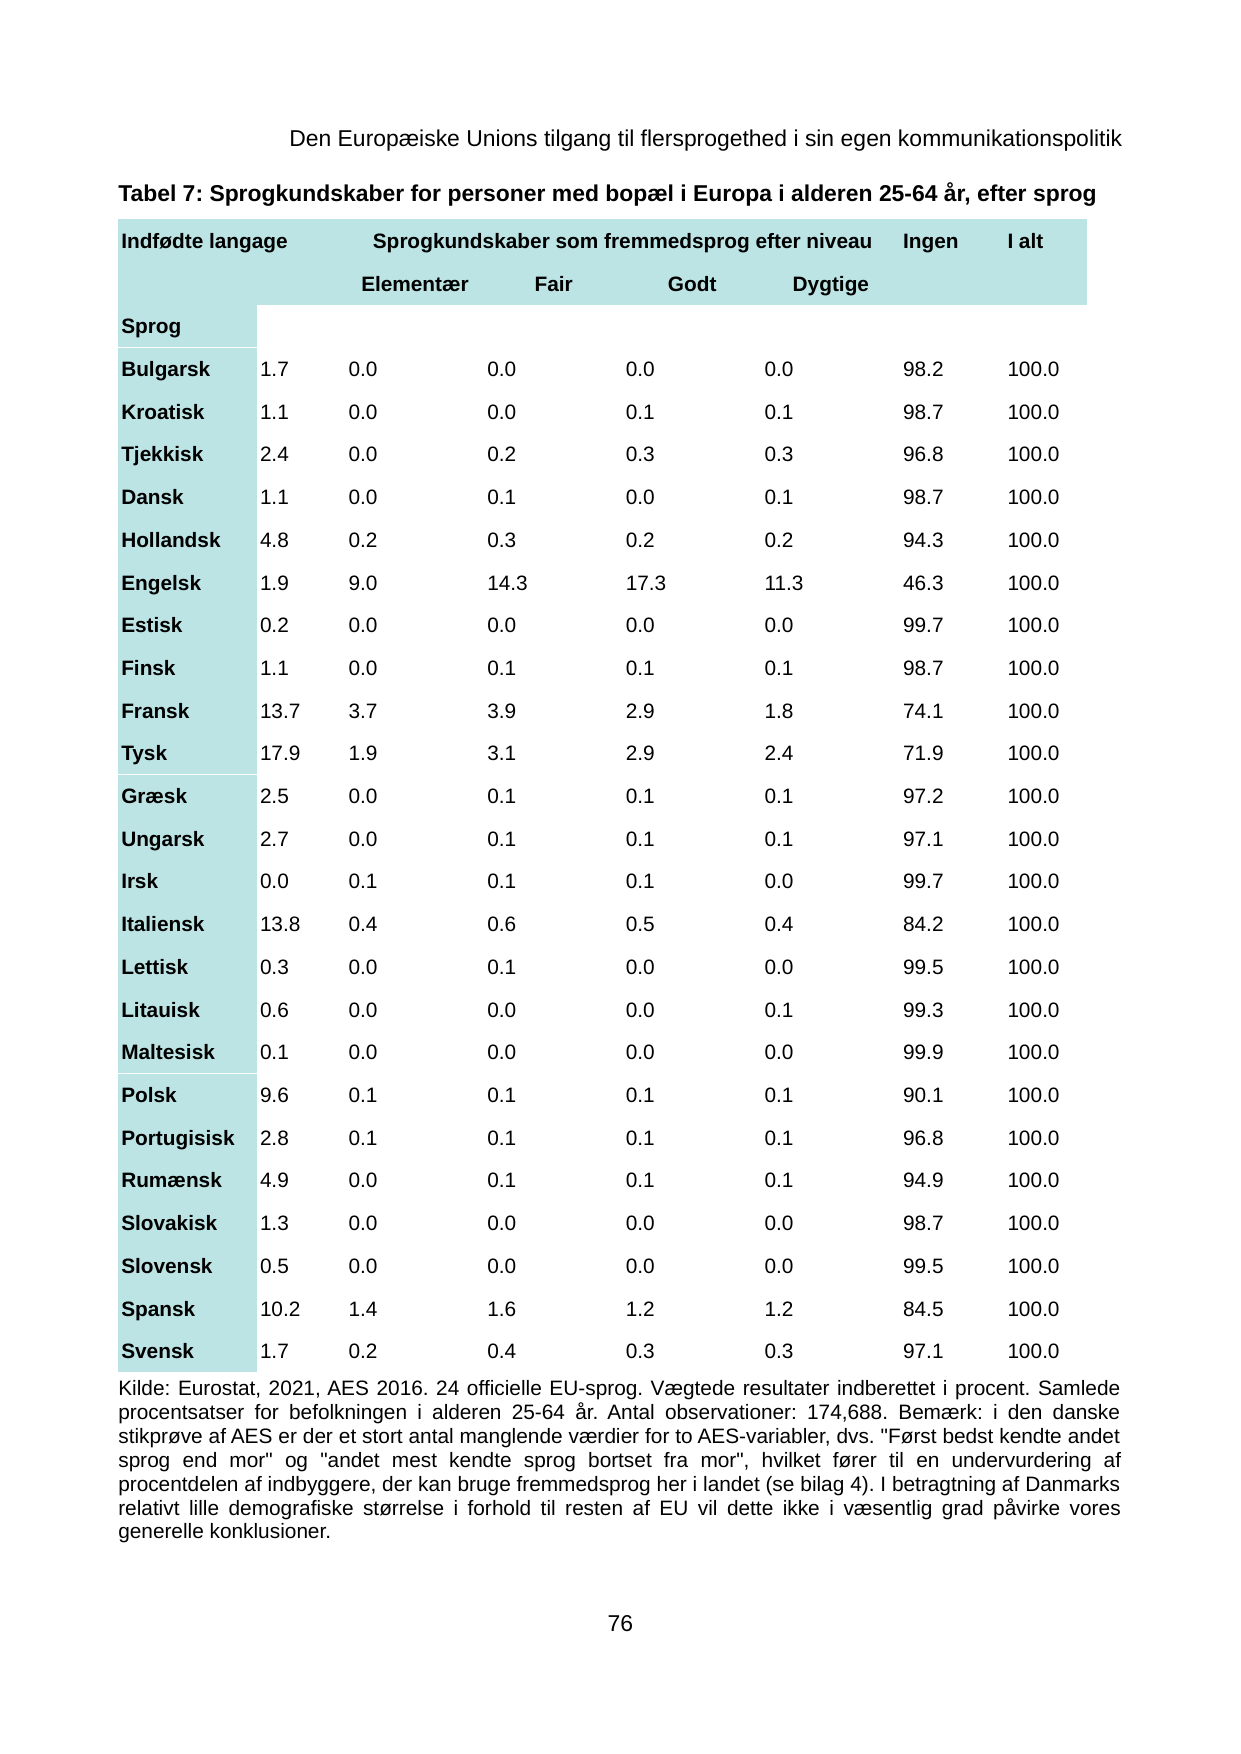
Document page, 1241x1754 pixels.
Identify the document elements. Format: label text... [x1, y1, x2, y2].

table_cell Fransk [118, 689, 257, 732]
table_cell Dygtige [761, 262, 900, 305]
table_cell 90.1 [900, 1074, 1004, 1116]
table_cell 71.9 [900, 732, 1004, 774]
table_cell Maltesisk [118, 1031, 257, 1073]
table_cell 0.1 [484, 860, 623, 903]
table_cell 100.0 [1004, 476, 1087, 518]
table_cell 100.0 [1004, 732, 1087, 774]
table_cell 0.1 [623, 1159, 761, 1202]
table_cell Estisk [118, 604, 257, 646]
table_cell 0.1 [761, 646, 900, 689]
table_cell 14.3 [484, 561, 623, 604]
table_cell 0.0 [257, 860, 345, 903]
table_cell 0.1 [484, 646, 623, 689]
table_cell 0.0 [484, 1244, 623, 1287]
table_cell 0.0 [761, 604, 900, 646]
table_cell 0.1 [761, 988, 900, 1031]
table_cell 0.1 [484, 1159, 623, 1202]
table_cell 2.5 [257, 775, 345, 817]
table_cell 0.6 [484, 903, 623, 945]
table_cell Tjekkisk [118, 433, 257, 476]
table_cell 2.8 [257, 1116, 345, 1159]
table_cell 0.0 [345, 988, 484, 1031]
table_cell 0.0 [761, 1202, 900, 1244]
table_cell Ungarsk [118, 817, 257, 860]
table_cell 0.4 [345, 903, 484, 945]
table_cell 98.7 [900, 390, 1004, 433]
table_cell 0.1 [623, 775, 761, 817]
table_cell 100.0 [1004, 860, 1087, 903]
table_cell 17.3 [623, 561, 761, 604]
table_cell 0.0 [623, 1031, 761, 1073]
table_cell 0.0 [345, 1159, 484, 1202]
table_cell 99.7 [900, 860, 1004, 903]
table_cell 2.9 [623, 732, 761, 774]
table_cell 0.2 [623, 518, 761, 561]
table_cell 0.0 [484, 1202, 623, 1244]
table_cell 96.8 [900, 433, 1004, 476]
table_cell 100.0 [1004, 689, 1087, 732]
table_cell 0.2 [345, 1330, 484, 1372]
table_cell 0.3 [484, 518, 623, 561]
table_cell 100.0 [1004, 988, 1087, 1031]
table_cell 3.9 [484, 689, 623, 732]
table_cell 84.2 [900, 903, 1004, 945]
table_cell Hollandsk [118, 518, 257, 561]
table_cell 0.5 [257, 1244, 345, 1287]
table_cell 0.0 [484, 1031, 623, 1073]
table_cell 98.2 [900, 348, 1004, 390]
table_cell 74.1 [900, 689, 1004, 732]
table_cell 0.0 [345, 646, 484, 689]
table_cell 98.7 [900, 476, 1004, 518]
table_cell 13.7 [257, 689, 345, 732]
table_cell 0.6 [257, 988, 345, 1031]
table_cell 1.1 [257, 646, 345, 689]
table_cell 0.0 [345, 433, 484, 476]
table_cell 100.0 [1004, 817, 1087, 860]
table_cell 99.3 [900, 988, 1004, 1031]
table_cell 98.7 [900, 1202, 1004, 1244]
table_cell 97.2 [900, 775, 1004, 817]
table_cell 100.0 [1004, 1031, 1087, 1073]
table_cell 0.0 [484, 604, 623, 646]
table_cell Lettisk [118, 945, 257, 988]
table_cell [761, 305, 900, 347]
table_cell 0.0 [761, 860, 900, 903]
table_cell 0.1 [761, 1116, 900, 1159]
table_cell 2.7 [257, 817, 345, 860]
table_cell [484, 305, 623, 347]
table_cell 84.5 [900, 1287, 1004, 1330]
table_cell 100.0 [1004, 1074, 1087, 1116]
table_cell 0.0 [345, 390, 484, 433]
table_cell 0.5 [623, 903, 761, 945]
table_cell 99.5 [900, 1244, 1004, 1287]
table_cell Svensk [118, 1330, 257, 1372]
table_cell [257, 262, 345, 305]
table_cell 0.1 [761, 775, 900, 817]
table_cell 0.1 [761, 476, 900, 518]
table_cell 100.0 [1004, 945, 1087, 988]
table_cell [1004, 262, 1087, 305]
table_cell 3.7 [345, 689, 484, 732]
table_cell 100.0 [1004, 775, 1087, 817]
table_cell 0.1 [484, 817, 623, 860]
table_cell Rumænsk [118, 1159, 257, 1202]
table_cell 0.0 [761, 348, 900, 390]
table_cell 100.0 [1004, 1287, 1087, 1330]
table_cell [900, 262, 1004, 305]
table_cell [118, 262, 257, 305]
table_cell Italiensk [118, 903, 257, 945]
table_cell 9.6 [257, 1074, 345, 1116]
table_cell [345, 305, 484, 347]
table_cell 4.8 [257, 518, 345, 561]
table_cell 1.2 [761, 1287, 900, 1330]
table_cell [1004, 305, 1087, 347]
table_cell Engelsk [118, 561, 257, 604]
table_cell Sprog [118, 305, 257, 347]
table_cell 94.3 [900, 518, 1004, 561]
table_cell 0.3 [761, 1330, 900, 1372]
table_cell 100.0 [1004, 561, 1087, 604]
table_cell 0.1 [345, 860, 484, 903]
table_cell 0.1 [484, 1116, 623, 1159]
table_cell 1.9 [345, 732, 484, 774]
table_cell 97.1 [900, 817, 1004, 860]
table_cell 0.3 [623, 433, 761, 476]
table_cell Bulgarsk [118, 348, 257, 390]
table_cell 0.0 [484, 348, 623, 390]
table_cell Fair [484, 262, 623, 305]
table_cell 0.0 [345, 604, 484, 646]
table_header Sprogkundskaber som fremmedsprog efter niveau [345, 219, 900, 262]
table_cell 0.1 [623, 1116, 761, 1159]
table_cell 100.0 [1004, 1116, 1087, 1159]
table_cell 0.1 [761, 817, 900, 860]
table_cell 46.3 [900, 561, 1004, 604]
table_cell 0.0 [345, 1244, 484, 1287]
table_cell 98.7 [900, 646, 1004, 689]
table_cell 0.1 [623, 1074, 761, 1116]
table_cell 97.1 [900, 1330, 1004, 1372]
table_cell 1.7 [257, 1330, 345, 1372]
table_header Ingen [900, 219, 1004, 262]
table_cell 0.0 [345, 1031, 484, 1073]
table_cell 0.0 [345, 348, 484, 390]
table_cell 0.1 [623, 646, 761, 689]
table_cell Finsk [118, 646, 257, 689]
table_cell 100.0 [1004, 433, 1087, 476]
table_cell 17.9 [257, 732, 345, 774]
table_cell Polsk [118, 1074, 257, 1116]
table_cell [623, 305, 761, 347]
table_cell 0.0 [345, 775, 484, 817]
table_cell 1.1 [257, 390, 345, 433]
table_cell 100.0 [1004, 390, 1087, 433]
text Tabel 7: Sprogkundskaber for personer med bopæl i Europa i alderen 25-64 år, efter sprog [118, 180, 1122, 207]
table_cell 0.1 [484, 1074, 623, 1116]
table_cell Kroatisk [118, 390, 257, 433]
table_cell Spansk [118, 1287, 257, 1330]
table_cell 0.1 [623, 390, 761, 433]
table_cell 1.1 [257, 476, 345, 518]
table_cell Litauisk [118, 988, 257, 1031]
table_cell 0.0 [623, 1244, 761, 1287]
table_cell 1.4 [345, 1287, 484, 1330]
table_cell [900, 305, 1004, 347]
table_cell Elementær [345, 262, 484, 305]
table_cell 9.0 [345, 561, 484, 604]
table_cell 4.9 [257, 1159, 345, 1202]
table_cell Portugisisk [118, 1116, 257, 1159]
table_cell 0.0 [623, 945, 761, 988]
table_cell 0.4 [761, 903, 900, 945]
table_cell Godt [623, 262, 761, 305]
table_cell 0.0 [345, 945, 484, 988]
table_cell 0.1 [761, 390, 900, 433]
table_cell 0.0 [623, 988, 761, 1031]
table_cell Tysk [118, 732, 257, 774]
table_cell Slovakisk [118, 1202, 257, 1244]
table_cell 0.0 [484, 390, 623, 433]
table_cell 2.4 [257, 433, 345, 476]
table_cell Dansk [118, 476, 257, 518]
table_cell 0.1 [484, 775, 623, 817]
table_cell 0.2 [345, 518, 484, 561]
table_cell 99.7 [900, 604, 1004, 646]
table_cell 100.0 [1004, 604, 1087, 646]
table_cell 1.3 [257, 1202, 345, 1244]
table_cell 1.2 [623, 1287, 761, 1330]
table_cell 0.1 [761, 1074, 900, 1116]
table_cell 0.2 [761, 518, 900, 561]
table_cell 0.0 [623, 348, 761, 390]
table_cell 0.2 [257, 604, 345, 646]
table_cell 1.9 [257, 561, 345, 604]
table_cell 100.0 [1004, 903, 1087, 945]
table_header Indfødte langage [118, 219, 345, 262]
table_cell 0.3 [257, 945, 345, 988]
table_cell 99.9 [900, 1031, 1004, 1073]
table_cell 0.1 [484, 476, 623, 518]
table_cell Irsk [118, 860, 257, 903]
table_cell 1.8 [761, 689, 900, 732]
table_cell 0.1 [484, 945, 623, 988]
table_cell 99.5 [900, 945, 1004, 988]
table_cell 0.0 [623, 476, 761, 518]
table_cell 0.0 [761, 1031, 900, 1073]
table_cell 0.1 [345, 1116, 484, 1159]
table_cell Græsk [118, 775, 257, 817]
table_cell [257, 305, 345, 347]
table_cell 0.2 [484, 433, 623, 476]
table_cell 2.4 [761, 732, 900, 774]
table_cell 0.0 [345, 1202, 484, 1244]
table_cell 100.0 [1004, 348, 1087, 390]
table_cell 0.0 [761, 1244, 900, 1287]
table_cell 0.0 [623, 1202, 761, 1244]
table_cell 100.0 [1004, 1159, 1087, 1202]
table_cell 0.0 [345, 476, 484, 518]
table_header I alt [1004, 219, 1087, 262]
table_cell 0.1 [257, 1031, 345, 1073]
table_cell 11.3 [761, 561, 900, 604]
table_cell 100.0 [1004, 518, 1087, 561]
table_cell 0.1 [761, 1159, 900, 1202]
table_cell 100.0 [1004, 1202, 1087, 1244]
table_cell Slovensk [118, 1244, 257, 1287]
table_cell 96.8 [900, 1116, 1004, 1159]
table_cell 3.1 [484, 732, 623, 774]
table_cell 13.8 [257, 903, 345, 945]
table_cell 0.1 [623, 860, 761, 903]
table_cell 0.1 [623, 817, 761, 860]
text Kilde: Eurostat, 2021, AES 2016. 24 officielle EU-sprog. Vægtede resultater indberettet i procent. Samlede procentsatser for befolkningen i alderen 25-64 år. Antal observationer: 174,688. Bemærk: i den danske stikprøve af AES er der et stort antal manglende værdier for to AES-variabler, dvs. "Først bedst kendte andet sprog end mor" og "andet mest kendte sprog bortset fra mor", hvilket fører til en undervurdering af procentdelen af indbyggere, der kan bruge fremmedsprog her i landet (se bilag 4). I betragtning af Danmarks relativt lille demografiske størrelse i forhold til resten af EU vil dette ikke i væsentlig grad påvirke vores generelle konklusioner. [118, 1376, 1122, 1543]
table_cell 0.0 [761, 945, 900, 988]
table_cell 10.2 [257, 1287, 345, 1330]
table_cell 100.0 [1004, 1330, 1087, 1372]
table_cell 100.0 [1004, 1244, 1087, 1287]
table_cell 0.0 [345, 817, 484, 860]
table_cell 0.4 [484, 1330, 623, 1372]
table_cell 94.9 [900, 1159, 1004, 1202]
table_cell 0.3 [761, 433, 900, 476]
table_cell 1.6 [484, 1287, 623, 1330]
table_cell 0.1 [345, 1074, 484, 1116]
table_cell 0.0 [623, 604, 761, 646]
table_cell 100.0 [1004, 646, 1087, 689]
table_cell 0.3 [623, 1330, 761, 1372]
table_cell 2.9 [623, 689, 761, 732]
table_cell 0.0 [484, 988, 623, 1031]
table_cell 1.7 [257, 348, 345, 390]
